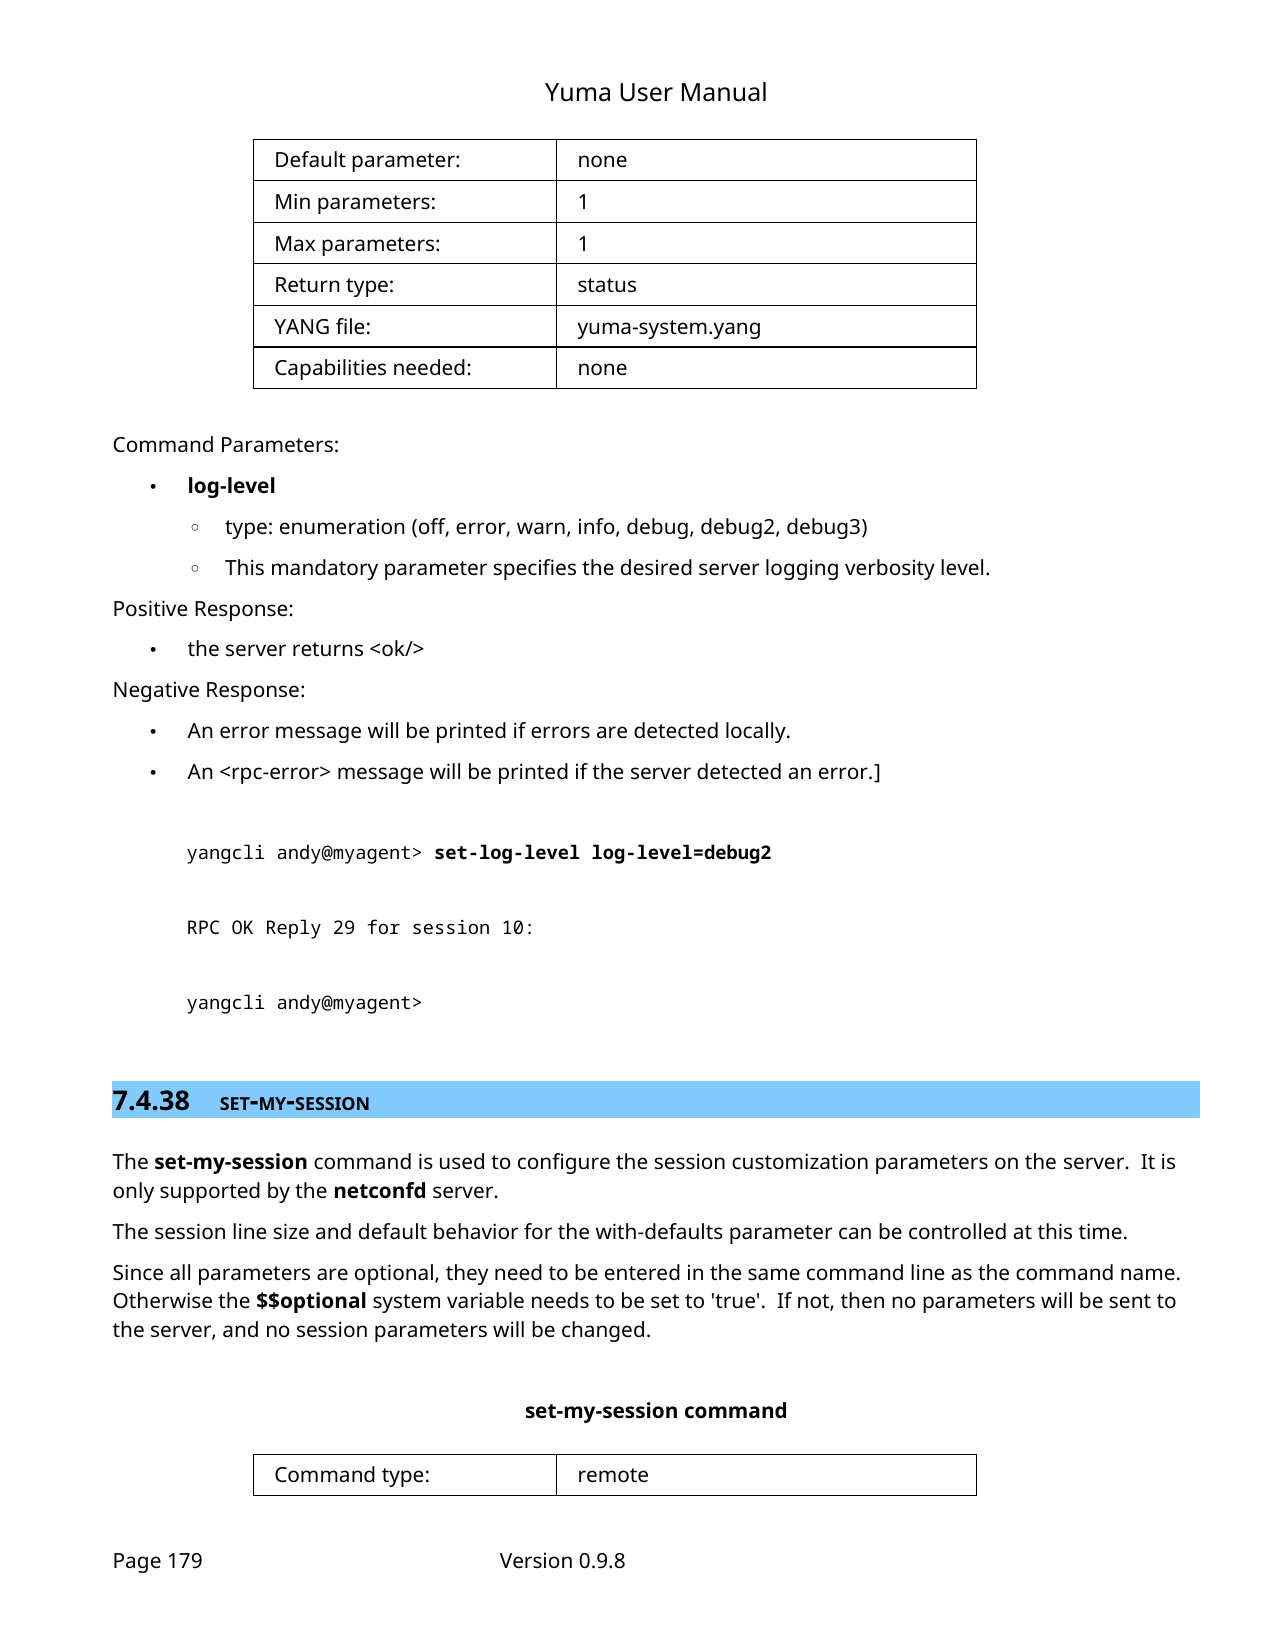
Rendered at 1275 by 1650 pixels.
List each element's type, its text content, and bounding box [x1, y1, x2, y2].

table_cell status [557, 264, 976, 305]
table_cell Capabilities needed: [254, 348, 556, 388]
table_cell Return type: [254, 264, 556, 305]
list An <rpc-error> message will be printed if the server detected an error.] [150, 757, 1200, 786]
table_cell 1 [557, 181, 976, 222]
table_header Command type: [254, 1455, 556, 1495]
list log-level [150, 471, 1200, 499]
table_cell Min parameters: [254, 181, 556, 222]
text yangcli andy@myagent> set-log-level log-level=debug2 [112, 839, 1200, 865]
text RPC OK Reply 29 for session 10: [112, 914, 1200, 940]
list This mandatory parameter specifies the desired server logging verbosity level. [187, 553, 1200, 581]
table_header remote [557, 1455, 976, 1495]
table_cell YANG file: [254, 306, 556, 346]
list type: enumeration (off, error, warn, info, debug, debug2, debug3) [187, 512, 1200, 540]
text Negative Response: [112, 676, 1200, 704]
subtitle set-my-session [112, 1081, 1200, 1118]
table_cell yuma-system.yang [557, 306, 976, 346]
text Command Parameters: [112, 430, 1200, 458]
table_cell none [557, 348, 976, 388]
table_cell none [557, 140, 976, 180]
table_cell Default parameter: [254, 140, 556, 180]
text The set-my-session command is used to configure the session customization parameters on the server. It is only supported by the netconfd server. [112, 1147, 1200, 1204]
text Positive Response: [112, 594, 1200, 622]
text Since all parameters are optional, they need to be entered in the same command line as the command name. Otherwise the $$optional system variable needs to be set to 'true'. If not, then no parameters will be sent to the server, and no session parameters will be changed. [112, 1258, 1200, 1343]
table_cell Max parameters: [254, 223, 556, 263]
list the server returns <ok/> [150, 634, 1200, 663]
text The session line size and default behavior for the with-defaults parameter can be controlled at this time. [112, 1217, 1200, 1245]
list An error message will be printed if errors are detected locally. [150, 716, 1200, 745]
subtitle set-my-session command [127, 1397, 1185, 1425]
text yangcli andy@myagent> [112, 989, 1200, 1015]
table_cell 1 [557, 223, 976, 263]
